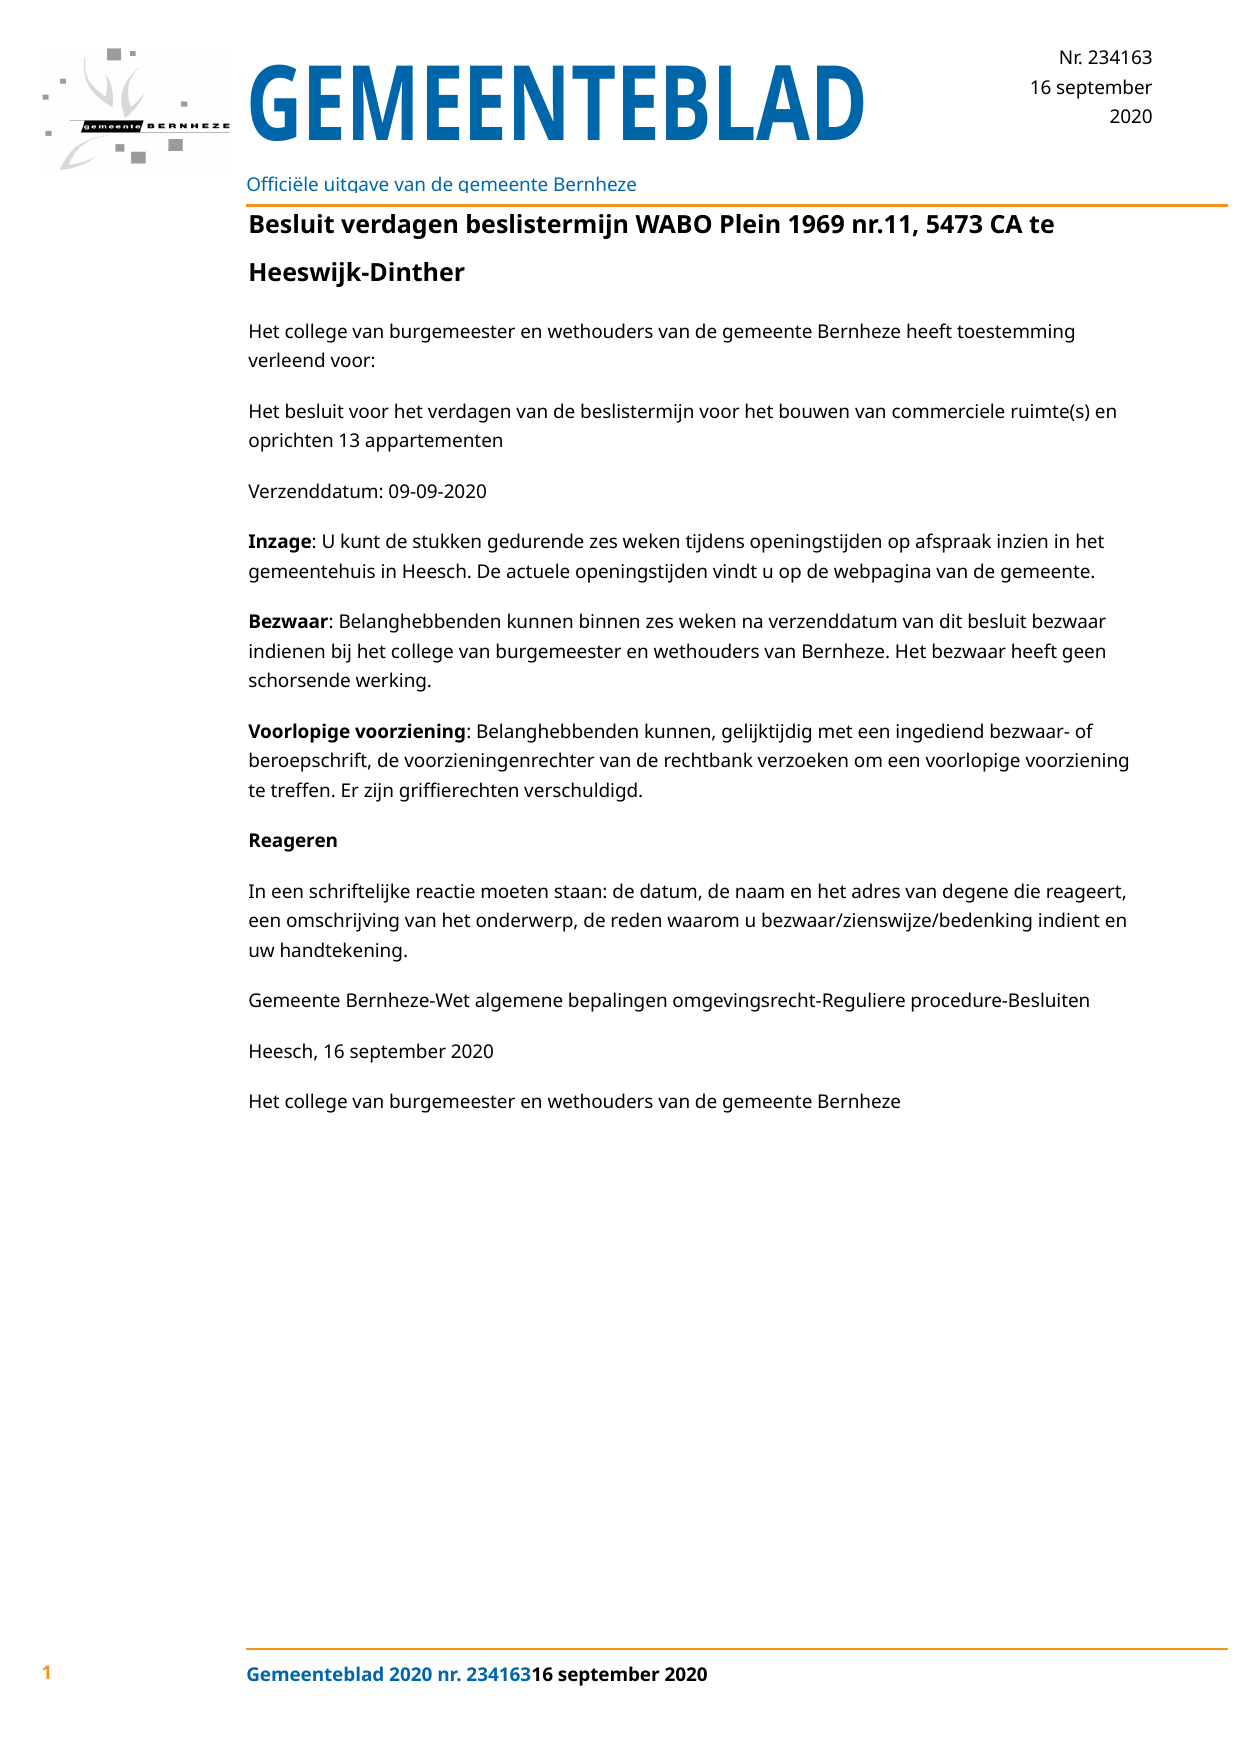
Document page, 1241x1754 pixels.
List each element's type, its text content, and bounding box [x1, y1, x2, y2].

text Het college van burgemeester en wethouders van de gemeente Bernheze [248, 1088, 1152, 1114]
text Voorlopige voorziening: Belanghebbenden kunnen, gelijktijdig met een ingediend bezwaar- of beroepschrift, de voorzieningenrechter van de rechtbank verzoeken om een voorlopige voorziening te treffen. Er zijn griffierechten verschuldigd. [248, 718, 1152, 803]
text Heesch, 16 september 2020 [248, 1038, 1152, 1064]
text Inzage: U kunt de stukken gedurende zes weken tijdens openingstijden op afspraak inzien in het gemeentehuis in Heesch. De actuele openingstijden vindt u op de webpagina van de gemeente. [248, 528, 1152, 584]
text Gemeente Bernheze-Wet algemene bepalingen omgevingsrecht-Reguliere procedure-Besluiten [248, 987, 1152, 1013]
text Het besluit voor het verdagen van de beslistermijn voor het bouwen van commerciele ruimte(s) en oprichten 13 appartementen [248, 398, 1152, 453]
text Verzenddatum: 09-09-2020 [248, 478, 1152, 504]
text In een schriftelijke reactie moeten staan: de datum, de naam en het adres van degene die reageert, een omschrijving van het onderwerp, de reden waarom u bezwaar/zienswijze/bedenking indient en uw handtekening. [248, 878, 1152, 963]
text Het college van burgemeester en wethouders van de gemeente Bernheze heeft toestemming verleend voor: [248, 318, 1152, 373]
text Besluit verdagen beslistermijn WABO Plein 1969 nr.11, 5473 CA te Heeswijk-Dinther [248, 207, 1152, 288]
picture [41, 47, 231, 172]
text Reageren [248, 827, 1152, 853]
text Bezwaar: Belanghebbenden kunnen binnen zes weken na verzenddatum van dit besluit bezwaar indienen bij het college van burgemeester en wethouders van Bernheze. Het bezwaar heeft geen schorsende werking. [248, 608, 1152, 693]
